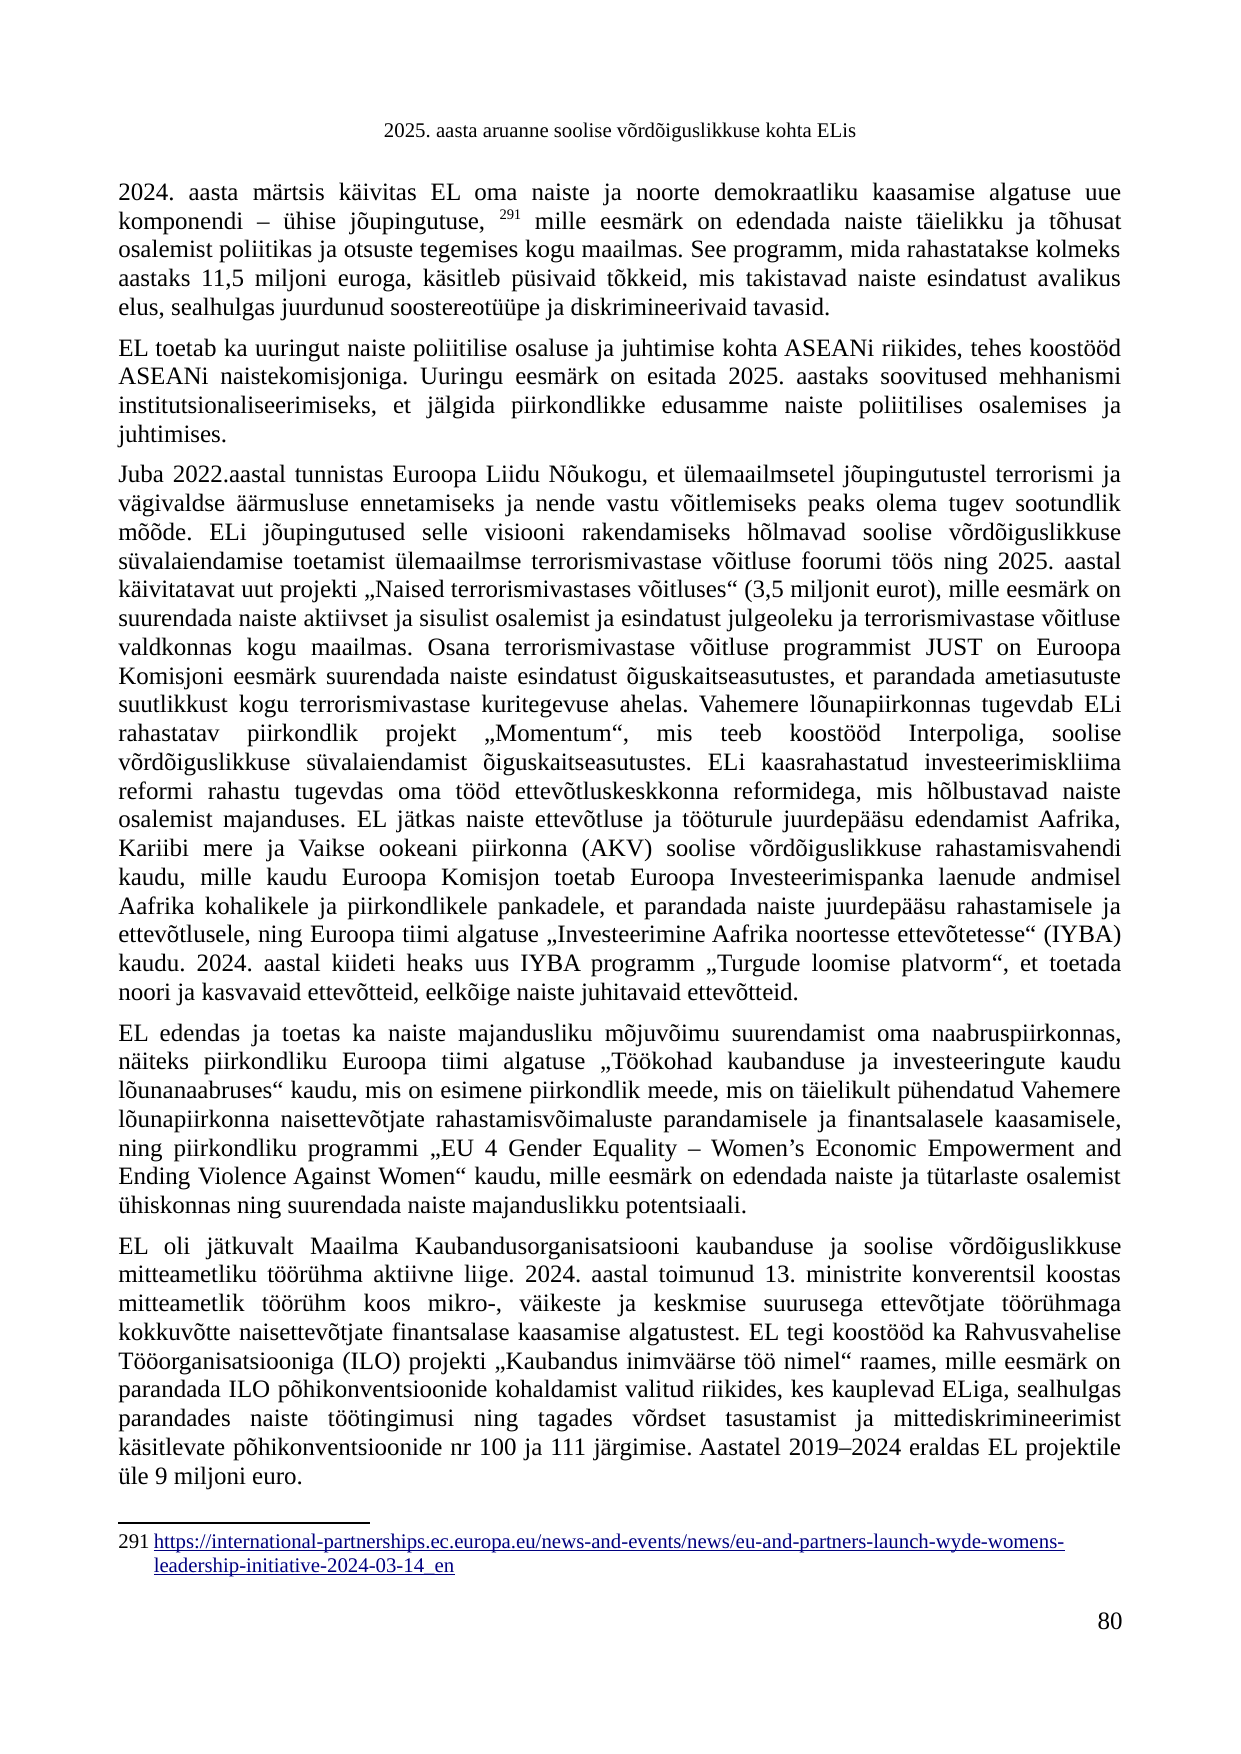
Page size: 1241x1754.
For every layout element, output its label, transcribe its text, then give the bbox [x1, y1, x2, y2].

text EL edendas ja toetas ka naiste majandusliku mõjuvõimu suurendamist oma naabruspiirkonnas, näiteks piirkondliku Euroopa tiimi algatuse „Töökohad kaubanduse ja investeeringute kaudu lõunanaabruses“ kaudu, mis on esimene piirkondlik meede, mis on täielikult pühendatud Vahemere lõunapiirkonna naisettevõtjate rahastamisvõimaluste parandamisele ja finantsalasele kaasamisele, ning piirkondliku programmi „EU 4 Gender Equality – Women’s Economic Empowerment and Ending Violence Against Women“ kaudu, mille eesmärk on edendada naiste ja tütarlaste osalemist ühiskonnas ning suurendada naiste majanduslikku potentsiaali. [118, 1018, 1122, 1219]
text 2024. aasta märtsis käivitas EL oma naiste ja noorte demokraatliku kaasamise algatuse uue komponendi – ühise jõupingutuse, mille eesmärk on edendada naiste täielikku ja tõhusat osalemist poliitikas ja otsuste tegemises kogu maailmas. See programm, mida rahastatakse kolmeks aastaks 11,5 miljoni euroga, käsitleb püsivaid tõkkeid, mis takistavad naiste esindatust avalikus elus, sealhulgas juurdunud soostereotüüpe ja diskrimineerivaid tavasid. [118, 177, 1122, 321]
text EL toetab ka uuringut naiste poliitilise osaluse ja juhtimise kohta ASEANi riikides, tehes koostööd ASEANi naistekomisjoniga. Uuringu eesmärk on esitada 2025. aastaks soovitused mehhanismi institutsionaliseerimiseks, et jälgida piirkondlikke edusamme naiste poliitilises osalemises ja juhtimises. [118, 333, 1122, 448]
text Juba 2022.aastal tunnistas Euroopa Liidu Nõukogu, et ülemaailmsetel jõupingutustel terrorismi ja vägivaldse äärmusluse ennetamiseks ja nende vastu võitlemiseks peaks olema tugev sootundlik mõõde. ELi jõupingutused selle visiooni rakendamiseks hõlmavad soolise võrdõiguslikkuse süvalaiendamise toetamist ülemaailmse terrorismivastase võitluse foorumi töös ning 2025. aastal käivitatavat uut projekti „Naised terrorismivastases võitluses“ (3,5 miljonit eurot), mille eesmärk on suurendada naiste aktiivset ja sisulist osalemist ja esindatust julgeoleku ja terrorismivastase võitluse valdkonnas kogu maailmas. Osana terrorismivastase võitluse programmist JUST on Euroopa Komisjoni eesmärk suurendada naiste esindatust õiguskaitseasutustes, et parandada ametiasutuste suutlikkust kogu terrorismivastase kuritegevuse ahelas. Vahemere lõunapiirkonnas tugevdab ELi rahastatav piirkondlik projekt „Momentum“, mis teeb koostööd Interpoliga, soolise võrdõiguslikkuse süvalaiendamist õiguskaitseasutustes. ELi kaasrahastatud investeerimiskliima reformi rahastu tugevdas oma tööd ettevõtluskeskkonna reformidega, mis hõlbustavad naiste osalemist majanduses. EL jätkas naiste ettevõtluse ja tööturule juurdepääsu edendamist Aafrika, Kariibi mere ja Vaikse ookeani piirkonna (AKV) soolise võrdõiguslikkuse rahastamisvahendi kaudu, mille kaudu Euroopa Komisjon toetab Euroopa Investeerimispanka laenude andmisel Aafrika kohalikele ja piirkondlikele pankadele, et parandada naiste juurdepääsu rahastamisele ja ettevõtlusele, ning Euroopa tiimi algatuse „Investeerimine Aafrika noortesse ettevõtetesse“ (IYBA) kaudu. 2024. aastal kiideti heaks uus IYBA programm „Turgude loomise platvorm“, et toetada noori ja kasvavaid ettevõtteid, eelkõige naiste juhitavaid ettevõtteid. [118, 459, 1122, 1006]
text https://international-partnerships.ec.europa.eu/news-and-events/news/eu-and-partners-launch-wyde-womens-leadership-initiative-2024-03-14_en [118, 1529, 1122, 1577]
text EL oli jätkuvalt Maailma Kaubandusorganisatsiooni kaubanduse ja soolise võrdõiguslikkuse mitteametliku töörühma aktiivne liige. 2024. aastal toimunud 13. ministrite konverentsil koostas mitteametlik töörühm koos mikro-, väikeste ja keskmise suurusega ettevõtjate töörühmaga kokkuvõtte naisettevõtjate finantsalase kaasamise algatustest. EL tegi koostööd ka Rahvusvahelise Tööorganisatsiooniga (ILO) projekti „Kaubandus inimväärse töö nimel“ raames, mille eesmärk on parandada ILO põhikonventsioonide kohaldamist valitud riikides, kes kauplevad ELiga, sealhulgas parandades naiste töötingimusi ning tagades võrdset tasustamist ja mittediskrimineerimist käsitlevate põhikonventsioonide nr 100 ja 111 järgimise. Aastatel 2019–2024 eraldas EL projektile üle 9 miljoni euro. [118, 1231, 1122, 1489]
